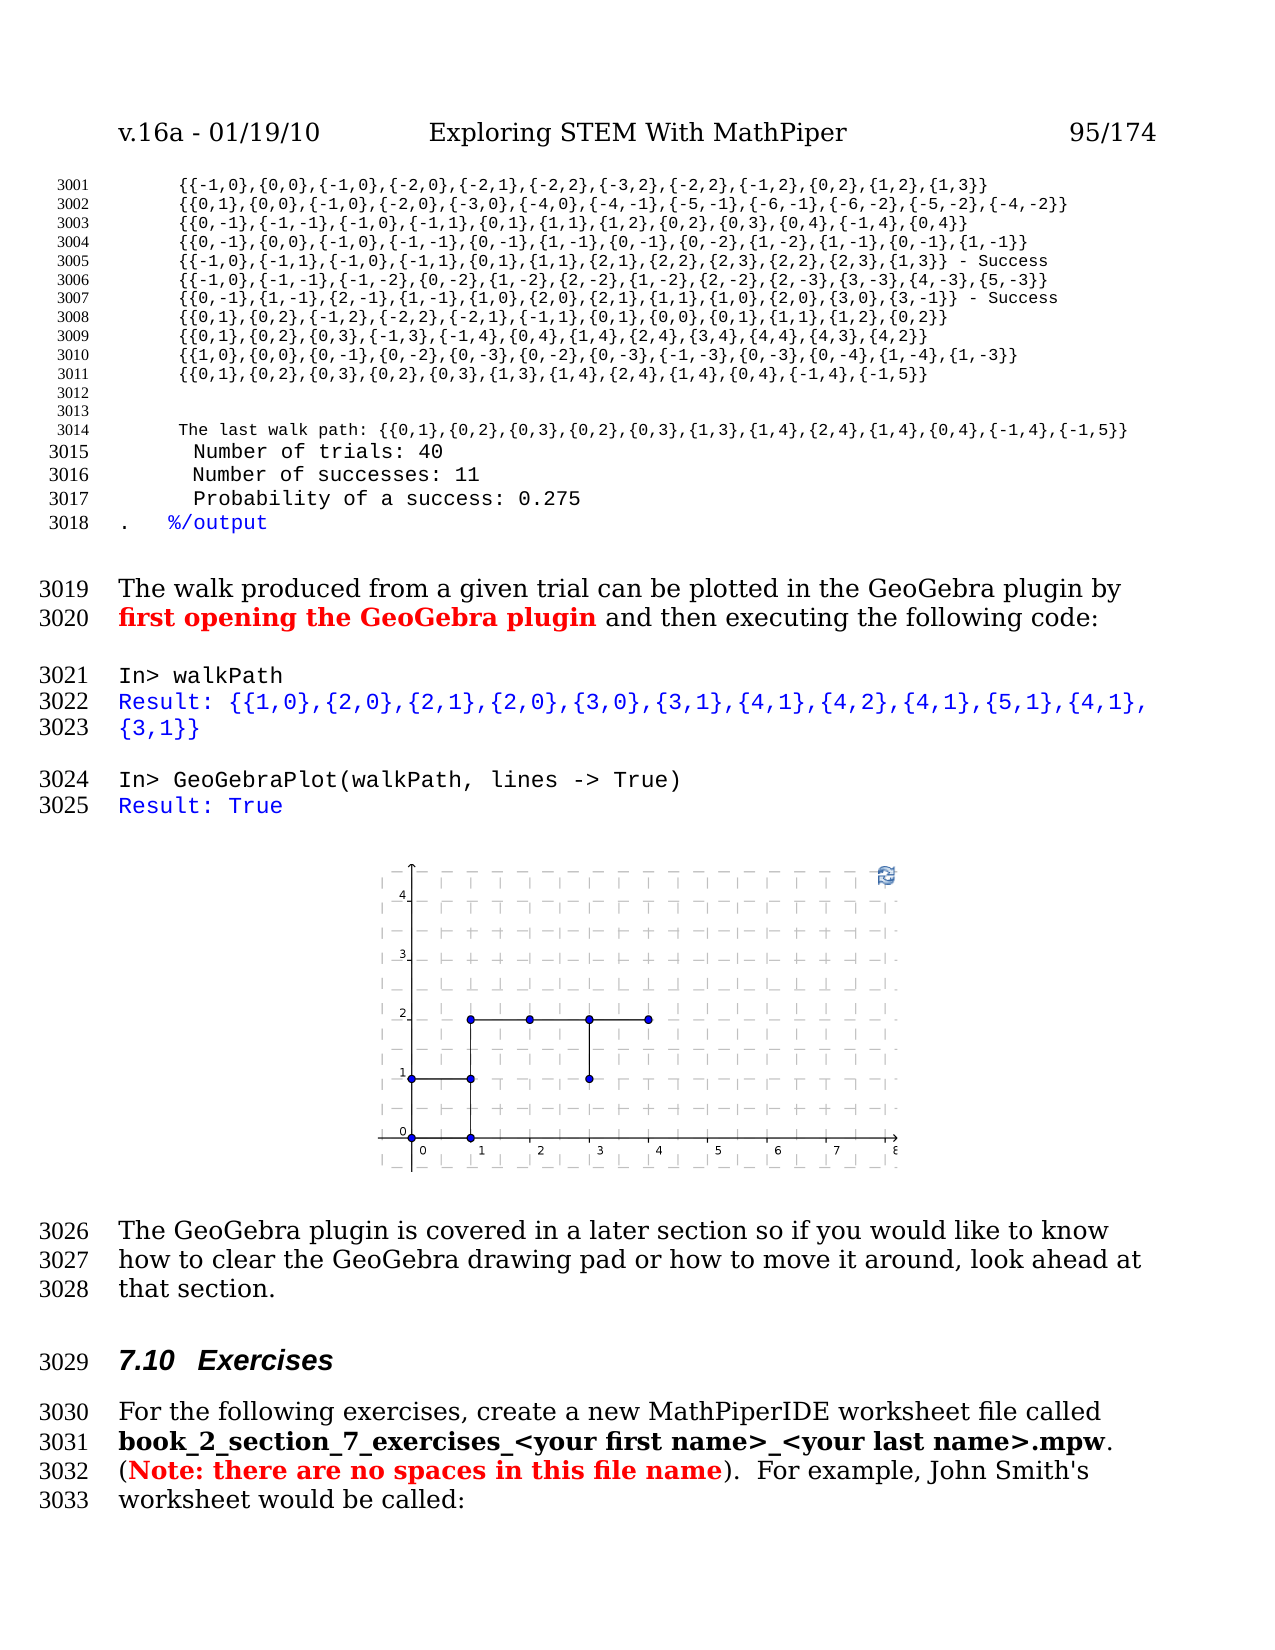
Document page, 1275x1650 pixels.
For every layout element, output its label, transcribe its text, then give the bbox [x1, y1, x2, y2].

text Probability of a success: 0.275 [118, 488, 1157, 512]
text Result: True [118, 794, 1157, 820]
text The walk produced from a given trial can be plotted in the GeoGebra plugin by first opening the GeoGebra plugin and then executing the following code: [118, 574, 1157, 632]
text {{-1,0},{-1,-1},{-1,-2},{0,-2},{1,-2},{2,-2},{1,-2},{2,-2},{2,-3},{3,-3},{4,-3},{5,-3}} [118, 271, 1157, 290]
text For the following exercises, create a new MathPiperIDE worksheet file called book_2_section_7_exercises_<your first name>_<your last name>.mpw. (Note: there are no spaces in this file name). For example, John Smith's worksheet would be called: [118, 1397, 1157, 1514]
text . %/output [118, 512, 1157, 535]
text In> walkPath [118, 664, 1157, 690]
text {{0,-1},{-1,-1},{-1,0},{-1,1},{0,1},{1,1},{1,2},{0,2},{0,3},{0,4},{-1,4},{0,4}} [118, 214, 1157, 233]
text {{-1,0},{-1,1},{-1,0},{-1,1},{0,1},{1,1},{2,1},{2,2},{2,3},{2,2},{2,3},{1,3}} - Success [118, 252, 1157, 271]
text Result: {{1,0},{2,0},{2,1},{2,0},{3,0},{3,1},{4,1},{4,2},{4,1},{5,1},{4,1},{3,1}} [118, 690, 1157, 742]
text In> GeoGebraPlot(walkPath, lines -> True) [118, 768, 1157, 794]
text {{0,1},{0,2},{-1,2},{-2,2},{-2,1},{-1,1},{0,1},{0,0},{0,1},{1,1},{1,2},{0,2}} [118, 309, 1157, 328]
text {{0,-1},{0,0},{-1,0},{-1,-1},{0,-1},{1,-1},{0,-1},{0,-2},{1,-2},{1,-1},{0,-1},{1,-1}} [118, 233, 1157, 252]
text {{0,1},{0,0},{-1,0},{-2,0},{-3,0},{-4,0},{-4,-1},{-5,-1},{-6,-1},{-6,-2},{-5,-2},{-4,-2}} [118, 196, 1157, 214]
picture [377, 864, 898, 1172]
text {{0,-1},{1,-1},{2,-1},{1,-1},{1,0},{2,0},{2,1},{1,1},{1,0},{2,0},{3,0},{3,-1}} - Success [118, 290, 1157, 309]
text {{0,1},{0,2},{0,3},{-1,3},{-1,4},{0,4},{1,4},{2,4},{3,4},{4,4},{4,3},{4,2}} [118, 328, 1157, 346]
text Number of successes: 11 [118, 464, 1157, 488]
text {{1,0},{0,0},{0,-1},{0,-2},{0,-3},{0,-2},{0,-3},{-1,-3},{0,-3},{0,-4},{1,-4},{1,-3}} [118, 346, 1157, 365]
text The last walk path: {{0,1},{0,2},{0,3},{0,2},{0,3},{1,3},{1,4},{2,4},{1,4},{0,4},{-1,4},{-1,5}} [118, 422, 1157, 441]
subtitle Exercises [118, 1343, 1157, 1376]
text {{0,1},{0,2},{0,3},{0,2},{0,3},{1,3},{1,4},{2,4},{1,4},{0,4},{-1,4},{-1,5}} [118, 365, 1157, 384]
text Number of trials: 40 [118, 441, 1157, 464]
text {{-1,0},{0,0},{-1,0},{-2,0},{-2,1},{-2,2},{-3,2},{-2,2},{-1,2},{0,2},{1,2},{1,3}} [118, 177, 1157, 196]
text The GeoGebra plugin is covered in a later section so if you would like to know how to clear the GeoGebra drawing pad or how to move it around, look ahead at that section. [118, 1216, 1157, 1304]
